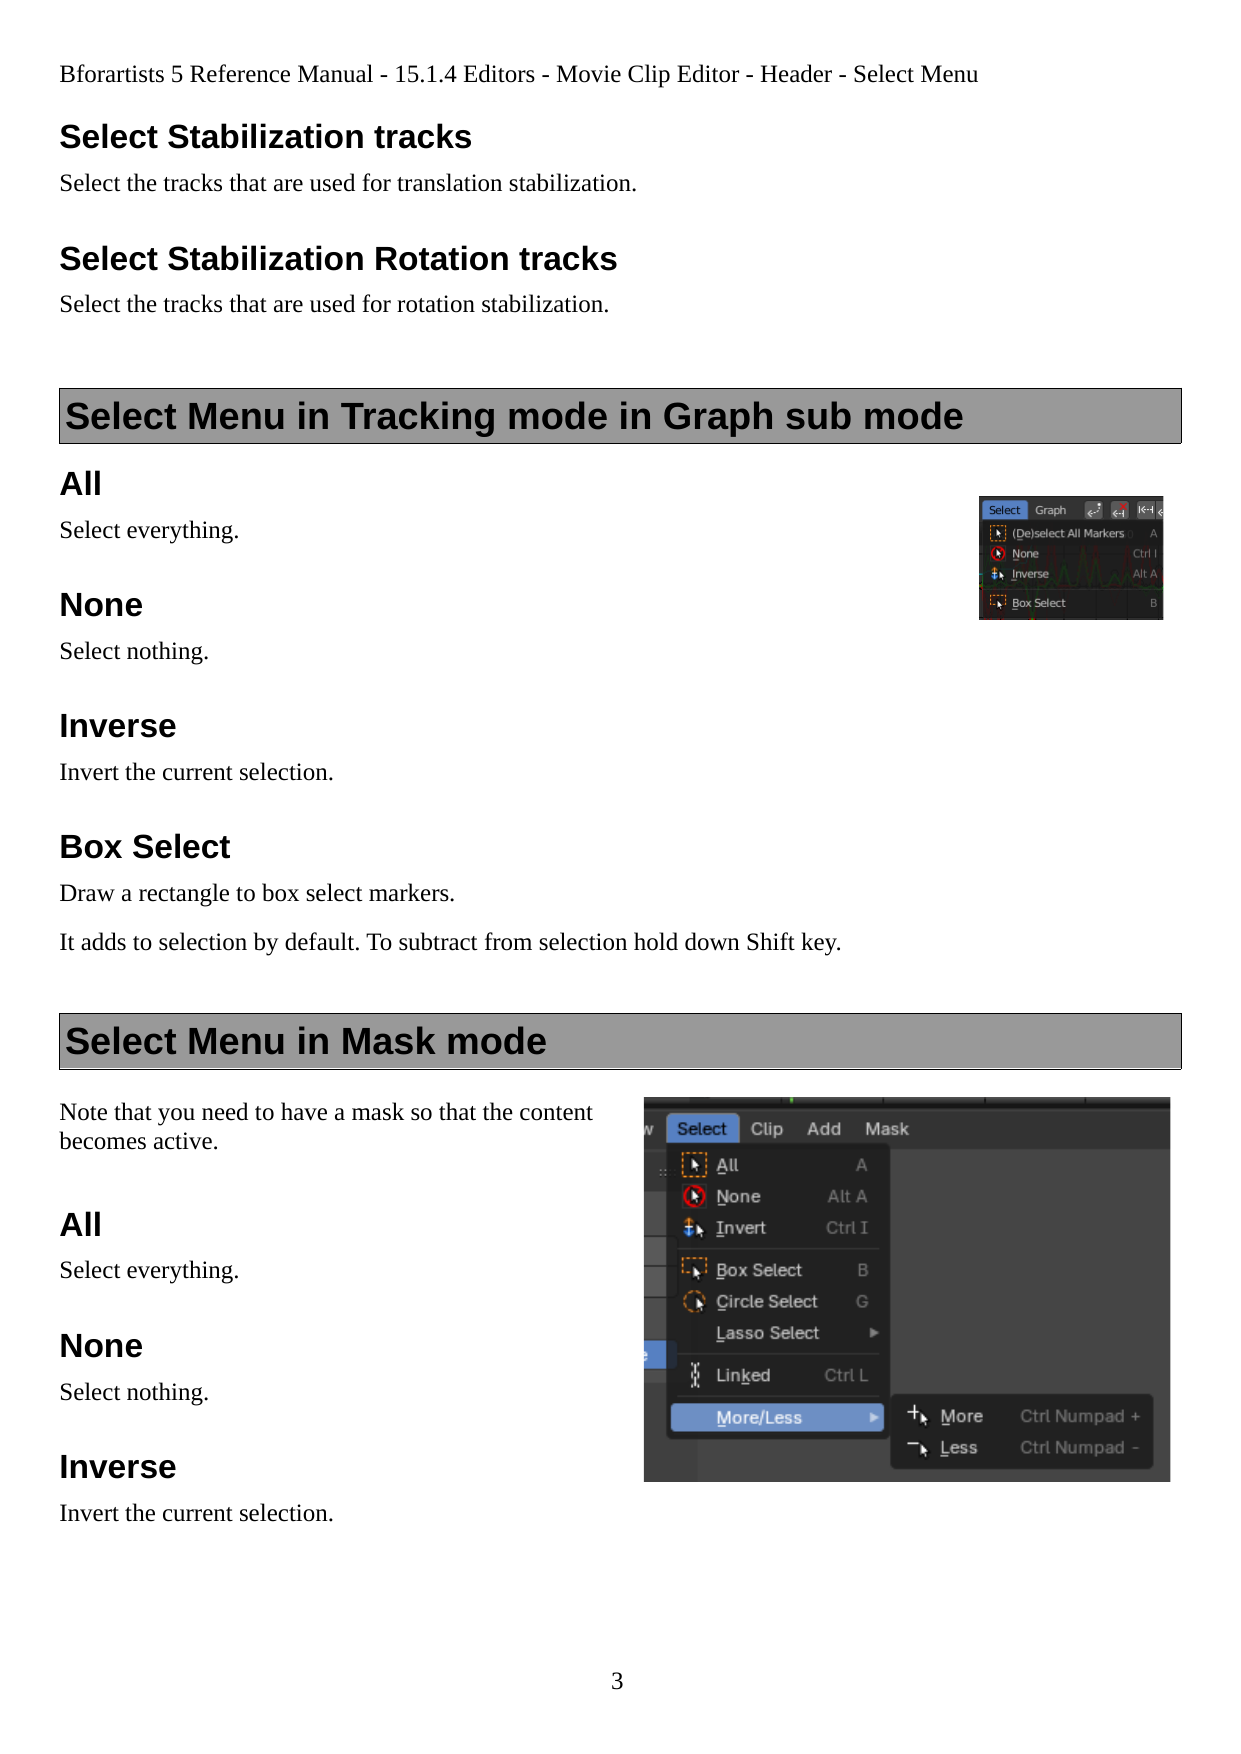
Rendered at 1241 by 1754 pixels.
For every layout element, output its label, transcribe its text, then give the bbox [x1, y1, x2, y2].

subtitle None [59, 1326, 643, 1364]
table_header Select Menu in Mask mode [60, 1014, 1181, 1068]
subtitle All [59, 1204, 643, 1243]
subtitle Select Stabilization Rotation tracks [59, 238, 1181, 277]
picture [979, 496, 1164, 620]
text Note that you need to have a mask so that the content becomes active. [59, 1097, 643, 1155]
subtitle Box Select [59, 827, 1181, 866]
text Draw a rectangle to box select markers. [59, 878, 1181, 907]
text [1164, 515, 1181, 544]
subtitle [1171, 1326, 1181, 1364]
text Invert the current selection. [59, 1498, 1181, 1526]
subtitle All [59, 464, 1181, 502]
picture [643, 1097, 1171, 1482]
text Select nothing. [59, 636, 1181, 665]
text Select everything. [59, 515, 979, 544]
text Select the tracks that are used for rotation stabilization. [59, 289, 1181, 318]
subtitle Inverse [59, 706, 1181, 744]
subtitle Select Stabilization tracks [59, 117, 1181, 156]
table_header Select Menu in Tracking mode in Graph sub mode [60, 389, 1181, 443]
subtitle None [59, 585, 1181, 623]
subtitle Inverse [59, 1447, 1181, 1485]
text Select nothing. [59, 1377, 643, 1405]
text Invert the current selection. [59, 757, 1181, 786]
subtitle [1171, 1204, 1181, 1243]
text Select the tracks that are used for translation stabilization. [59, 168, 1181, 197]
text Select everything. [59, 1256, 643, 1284]
text It adds to selection by default. To subtract from selection hold down Shift key. [59, 927, 1181, 956]
